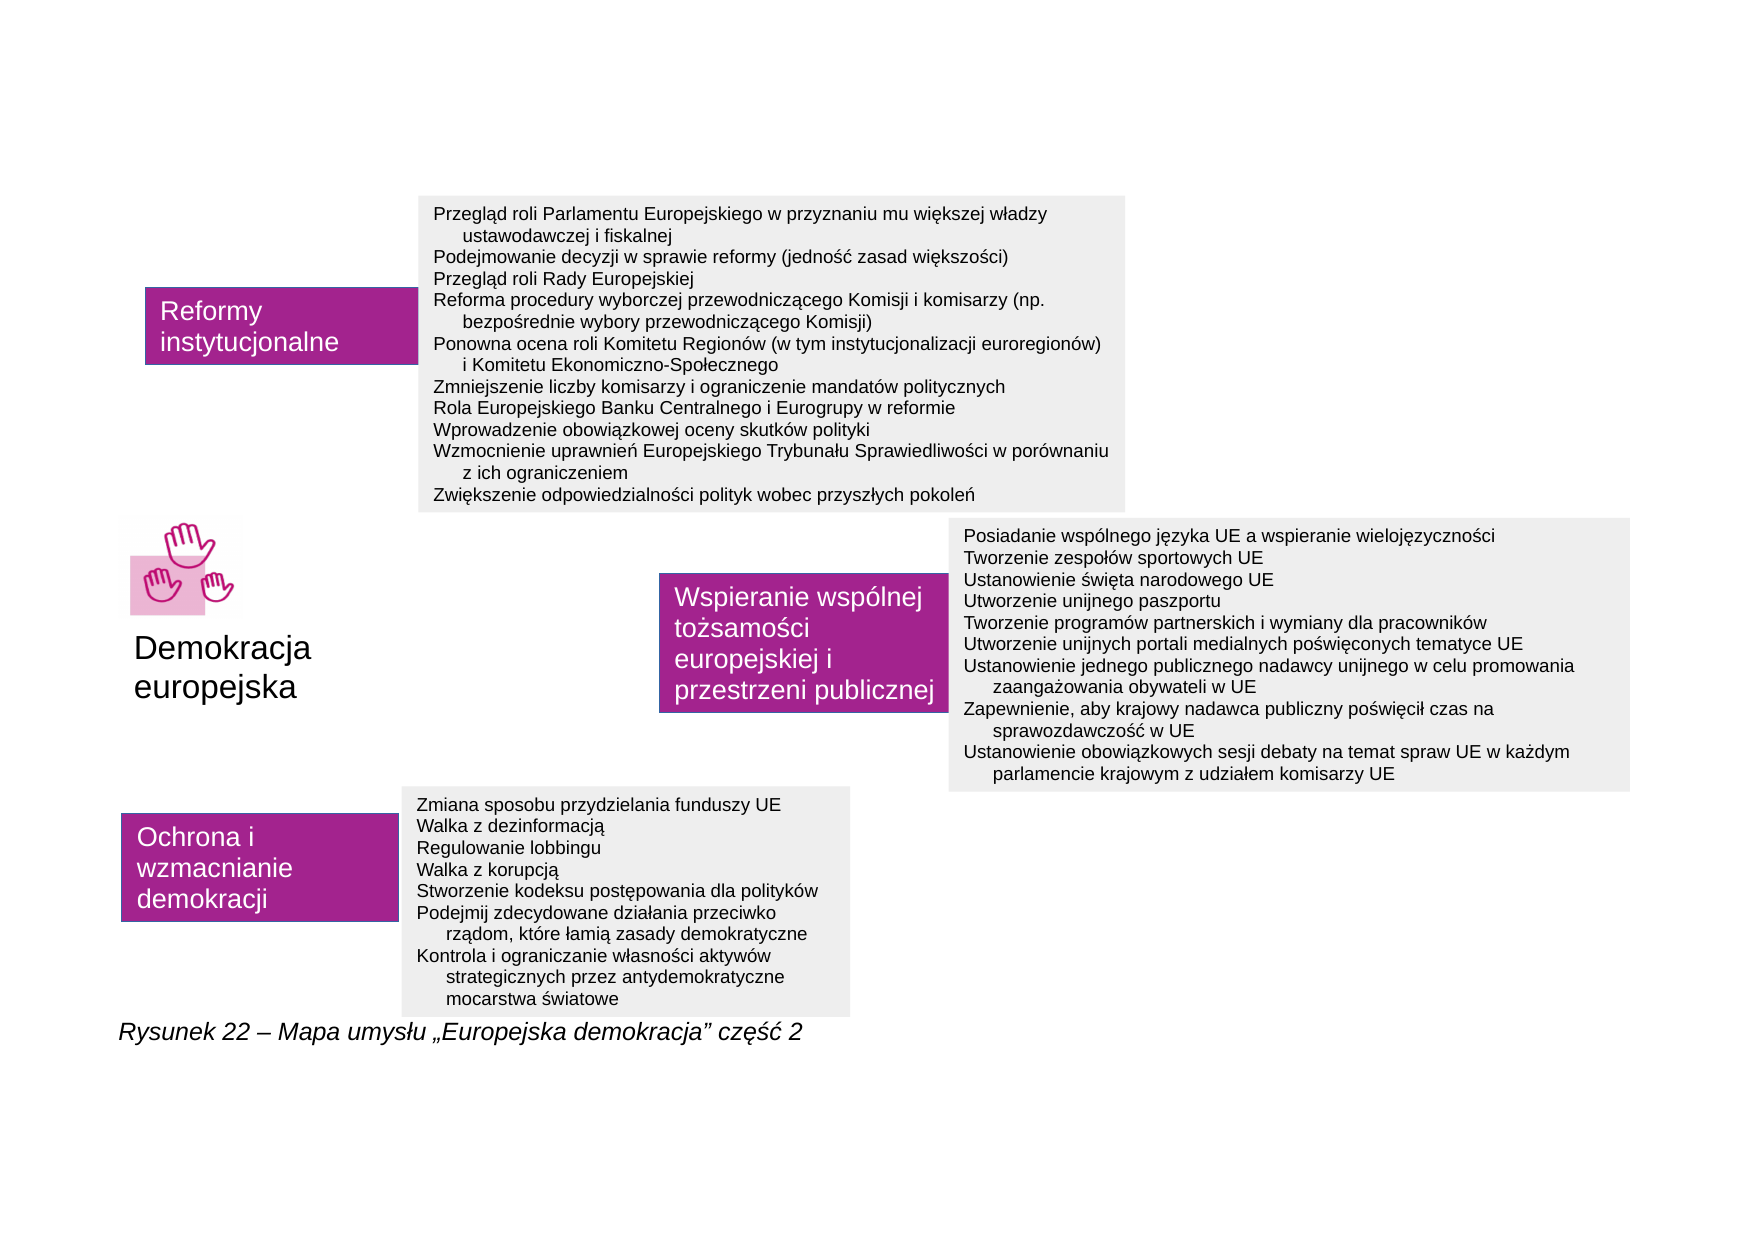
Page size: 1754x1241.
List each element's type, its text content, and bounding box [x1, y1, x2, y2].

text Rysunek 22 – Mapa umysłu „Europejska demokracja” część 2 [118, 208, 1630, 1046]
picture [118, 515, 243, 619]
